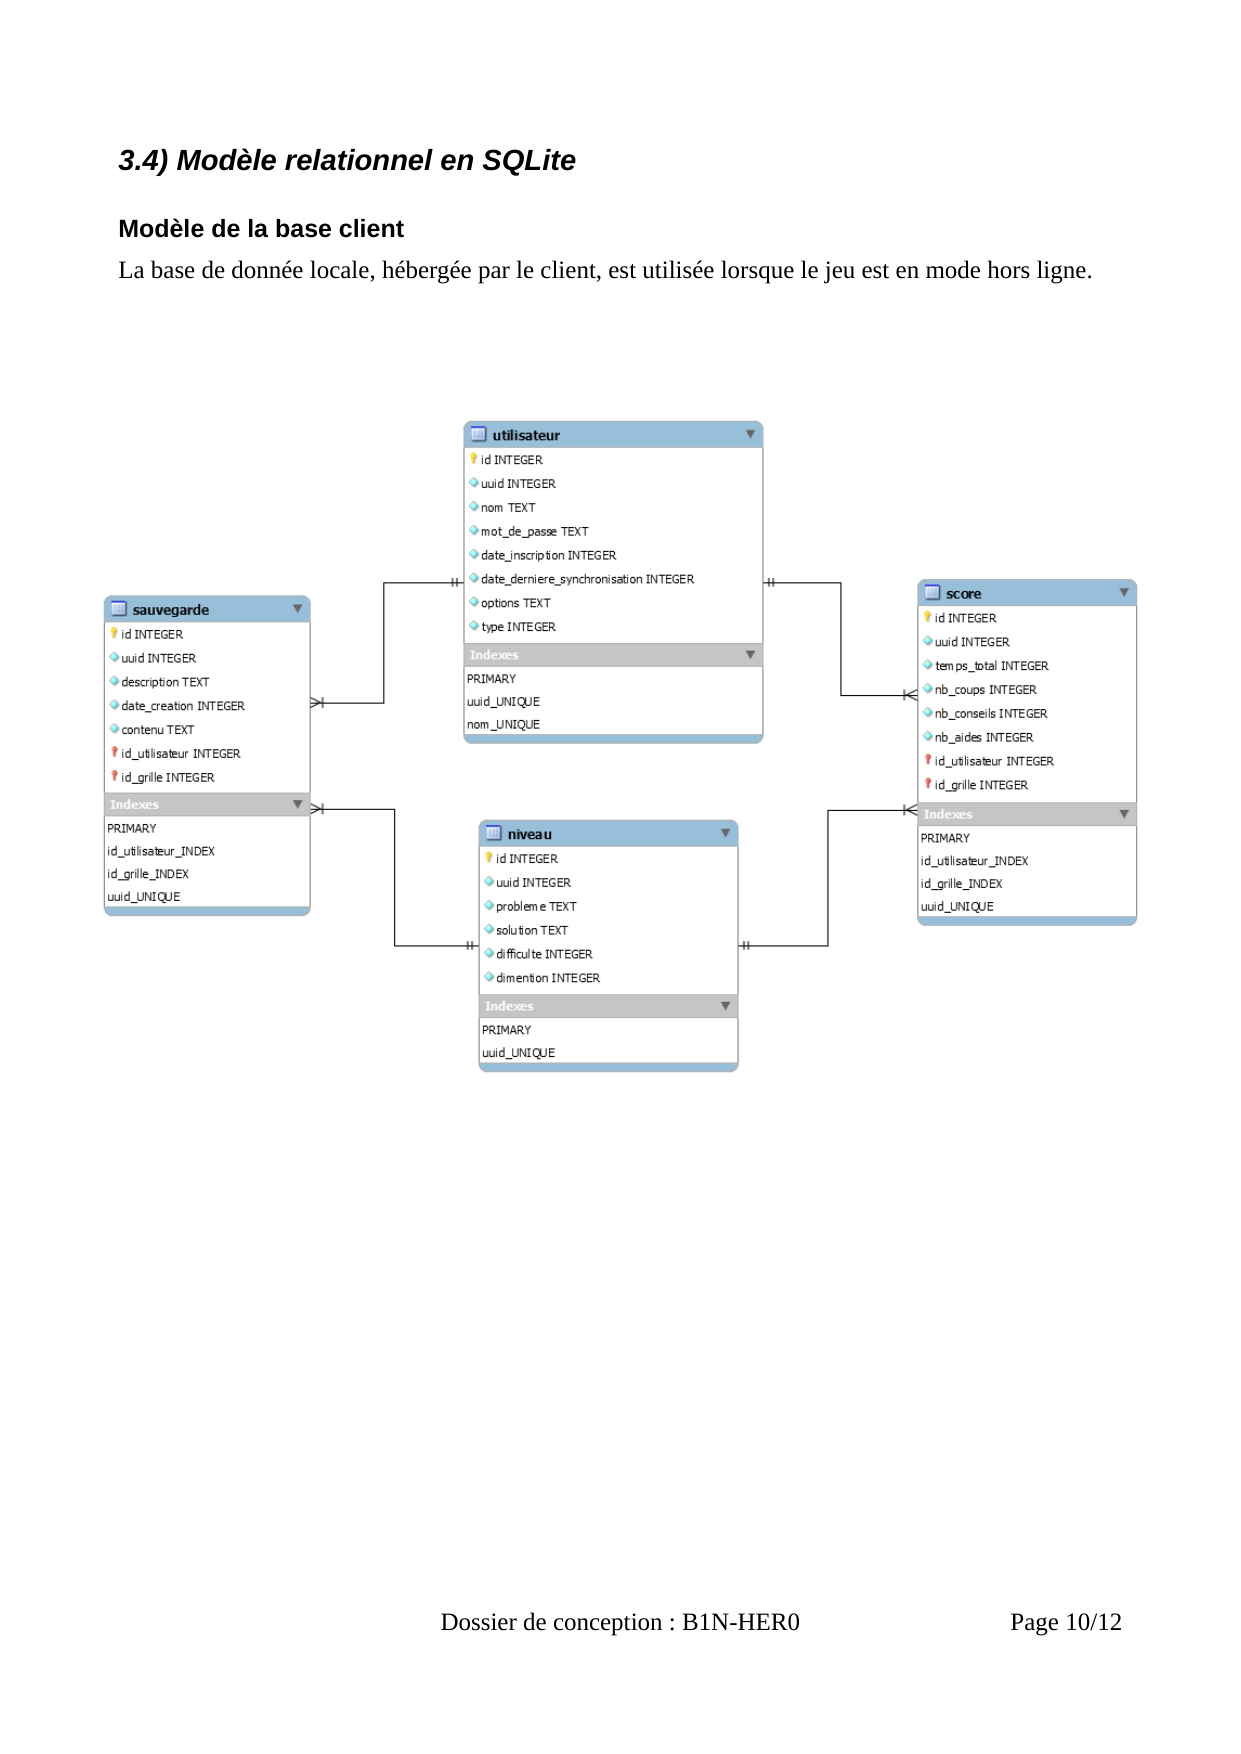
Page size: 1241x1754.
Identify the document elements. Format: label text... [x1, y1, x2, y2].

subtitle 3.4) Modèle relationnel en SQLite [118, 143, 1122, 177]
subtitle Modèle de la base client [118, 214, 1122, 243]
picture [93, 410, 1147, 1082]
text La base de donnée locale, hébergée par le client, est utilisée lorsque le jeu est en mode hors ligne. [118, 255, 1122, 284]
